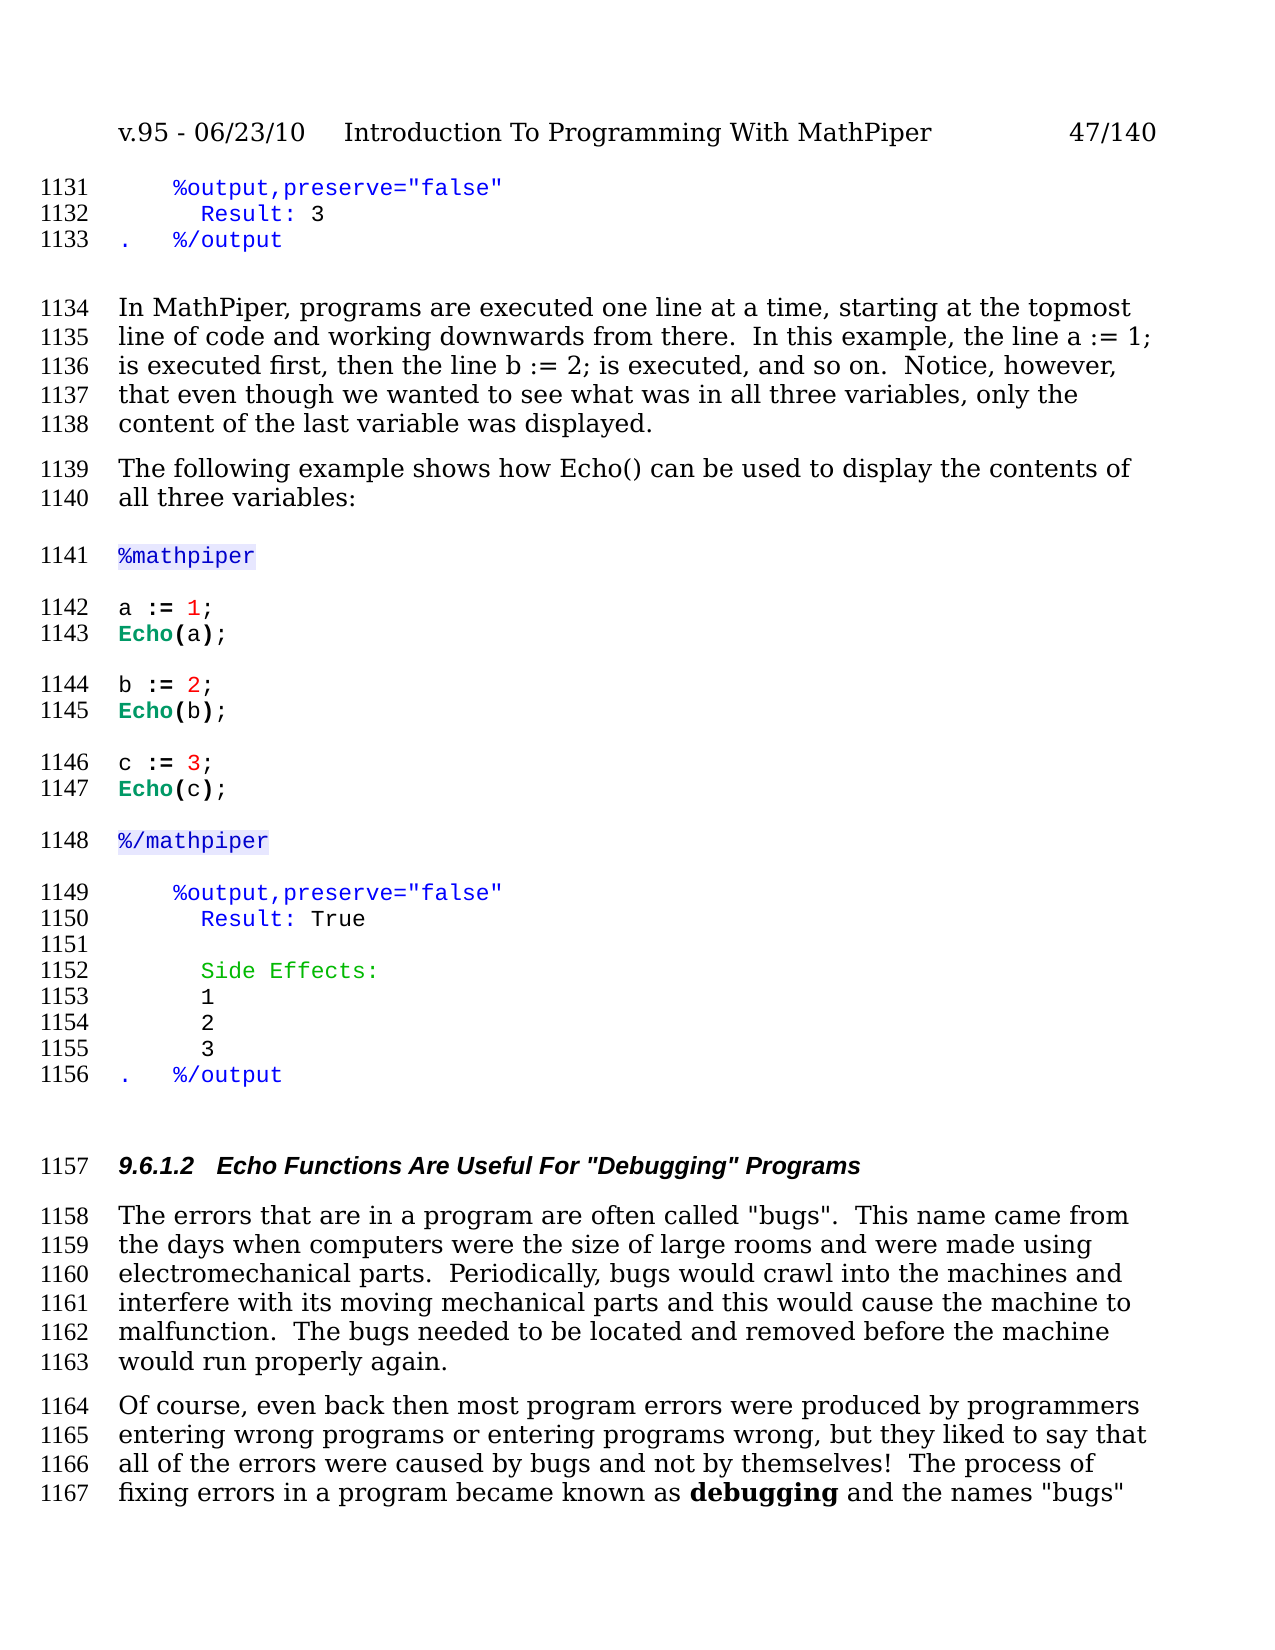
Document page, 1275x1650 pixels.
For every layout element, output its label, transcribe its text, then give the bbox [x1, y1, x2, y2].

text Echo(b); [118, 700, 1157, 726]
text 3 [118, 1037, 1157, 1063]
text a := 1; [118, 596, 1157, 622]
text b := 2; [118, 674, 1157, 700]
text %output,preserve="false" [118, 881, 1157, 907]
text Result: 3 [118, 203, 1157, 229]
text . %/output [118, 229, 1157, 254]
text Side Effects: [118, 959, 1157, 985]
text Echo(a); [118, 622, 1157, 648]
text c := 3; [118, 752, 1157, 778]
text Result: True [118, 907, 1157, 933]
text . %/output [118, 1063, 1157, 1089]
text 2 [118, 1011, 1157, 1037]
text 1 [118, 985, 1157, 1011]
text Of course, even back then most program errors were produced by programmers entering wrong programs or entering programs wrong, but they liked to say that all of the errors were caused by bugs and not by themselves! The process of fixing errors in a program became known as debugging and the names "bugs" [118, 1391, 1157, 1508]
text %mathpiper [118, 544, 1157, 570]
text Echo(c); [118, 778, 1157, 803]
text The errors that are in a program are often called "bugs". This name came from the days when computers were the size of large rooms and were made using electromechanical parts. Periodically, bugs would crawl into the machines and interfere with its moving mechanical parts and this would cause the machine to malfunction. The bugs needed to be located and removed before the machine would run properly again. [118, 1201, 1157, 1376]
text The following example shows how Echo() can be used to display the contents of all three variables: [118, 454, 1157, 512]
text In MathPiper, programs are executed one line at a time, starting at the topmost line of code and working downwards from there. In this example, the line a := 1; is executed first, then the line b := 2; is executed, and so on. Notice, however, that even though we wanted to see what was in all three variables, only the content of the last variable was displayed. [118, 293, 1157, 439]
text %/mathpiper [118, 829, 1157, 855]
subtitle Echo Functions Are Useful For "Debugging" Programs [118, 1151, 1157, 1180]
text %output,preserve="false" [118, 177, 1157, 203]
